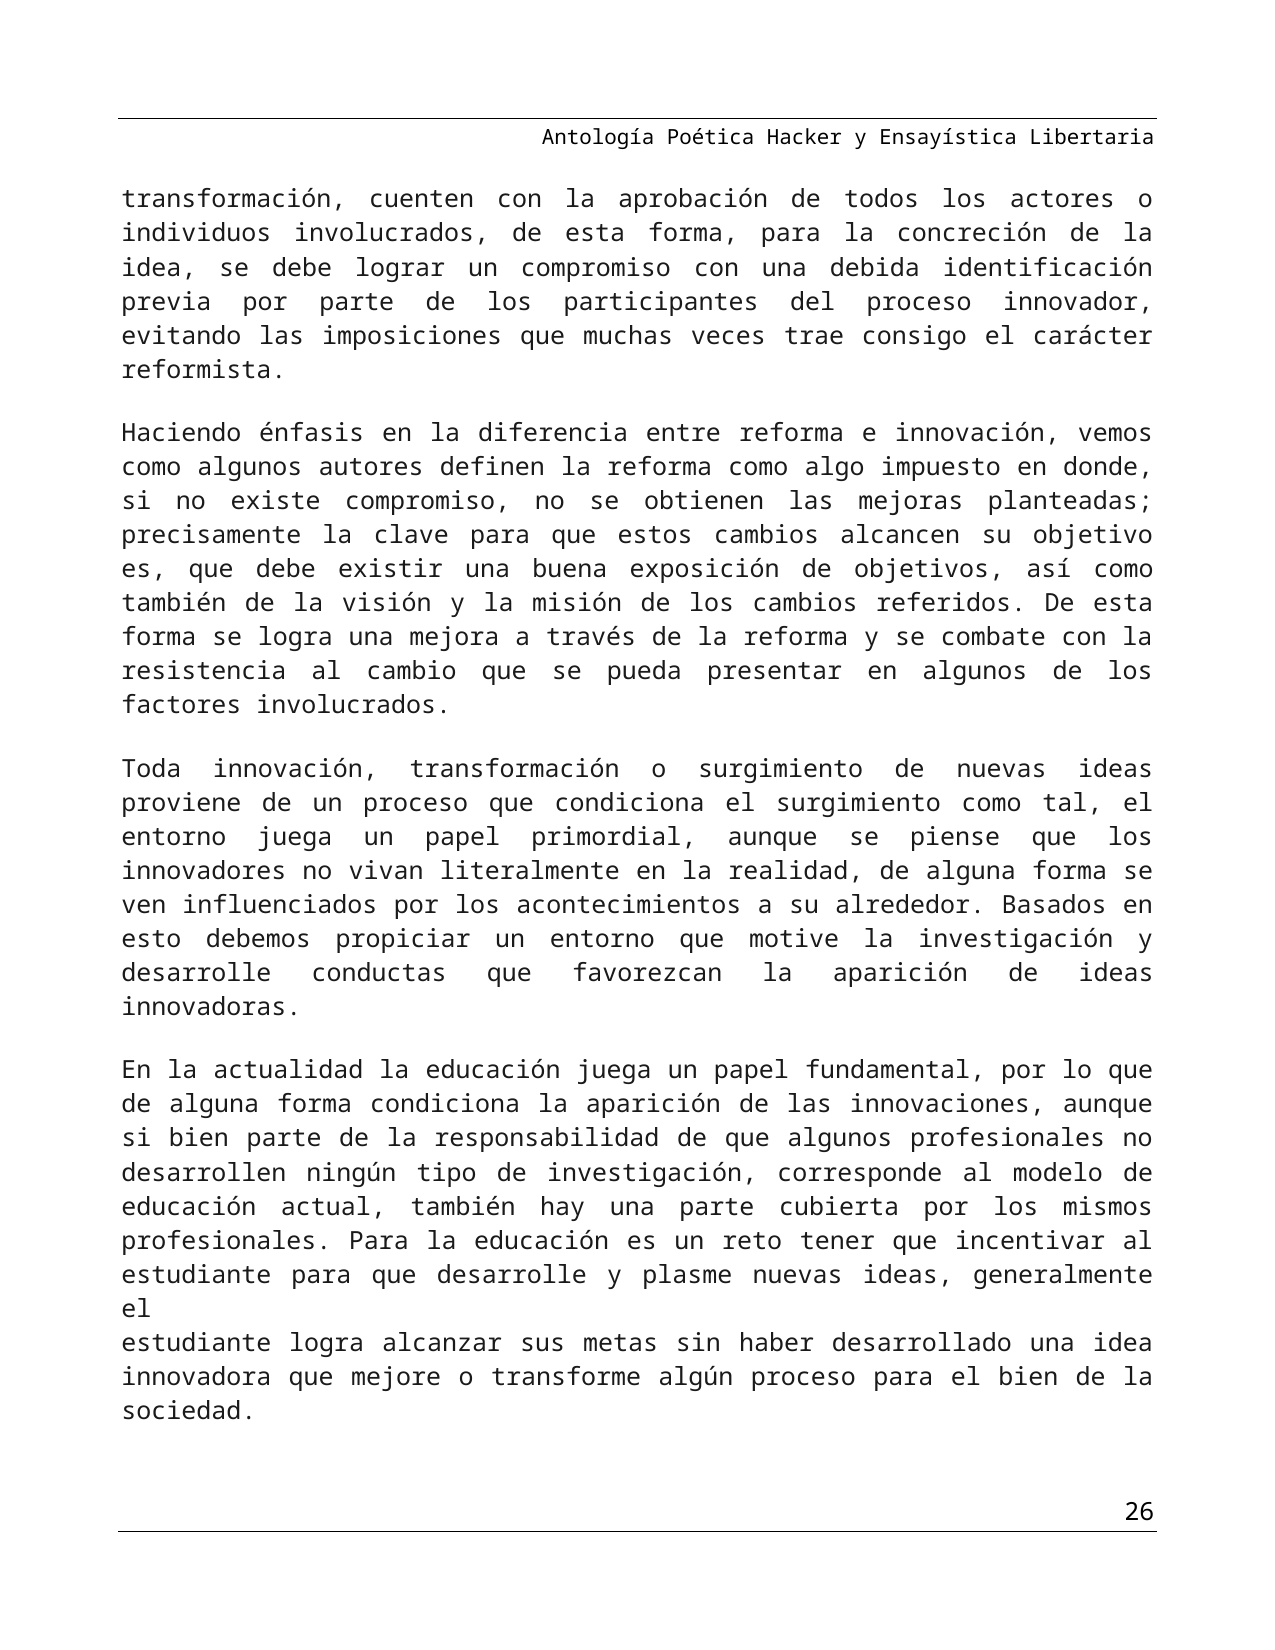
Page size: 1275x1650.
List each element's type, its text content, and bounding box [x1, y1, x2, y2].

text Toda innovación, transformación o surgimiento de nuevas ideas proviene de un proceso que condiciona el surgimiento como tal, el entorno juega un papel primordial, aunque se piense que los innovadores no vivan literalmente en la realidad, de alguna forma se ven influenciados por los acontecimientos a su alrededor. Basados en esto debemos propiciar un entorno que motive la investigación y desarrolle conductas que favorezcan la aparición de ideas innovadoras. [121, 750, 1154, 1023]
text estudiante logra alcanzar sus metas sin haber desarrollado una idea innovadora que mejore o transforme algún proceso para el bien de la sociedad. [121, 1324, 1154, 1427]
text Haciendo énfasis en la diferencia entre reforma e innovación, vemos como algunos autores definen la reforma como algo impuesto en donde, si no existe compromiso, no se obtienen las mejoras planteadas; precisamente la clave para que estos cambios alcancen su objetivo es, que debe existir una buena exposición de objetivos, así como también de la visión y la misión de los cambios referidos. De esta forma se logra una mejora a través de la reforma y se combate con la resistencia al cambio que se pueda presentar en algunos de los factores involucrados. [121, 414, 1154, 721]
text transformación, cuenten con la aprobación de todos los actores o individuos involucrados, de esta forma, para la concreción de la idea, se debe lograr un compromiso con una debida identificación previa por parte de los participantes del proceso innovador, evitando las imposiciones que muchas veces trae consigo el carácter reformista. [121, 181, 1154, 385]
text En la actualidad la educación juega un papel fundamental, por lo que de alguna forma condiciona la aparición de las innovaciones, aunque si bien parte de la responsabilidad de que algunos profesionales no desarrollen ningún tipo de investigación, corresponde al modelo de educación actual, también hay una parte cubierta por los mismos profesionales. Para la educación es un reto tener que incentivar al estudiante para que desarrolle y plasme nuevas ideas, generalmente el [121, 1052, 1154, 1324]
